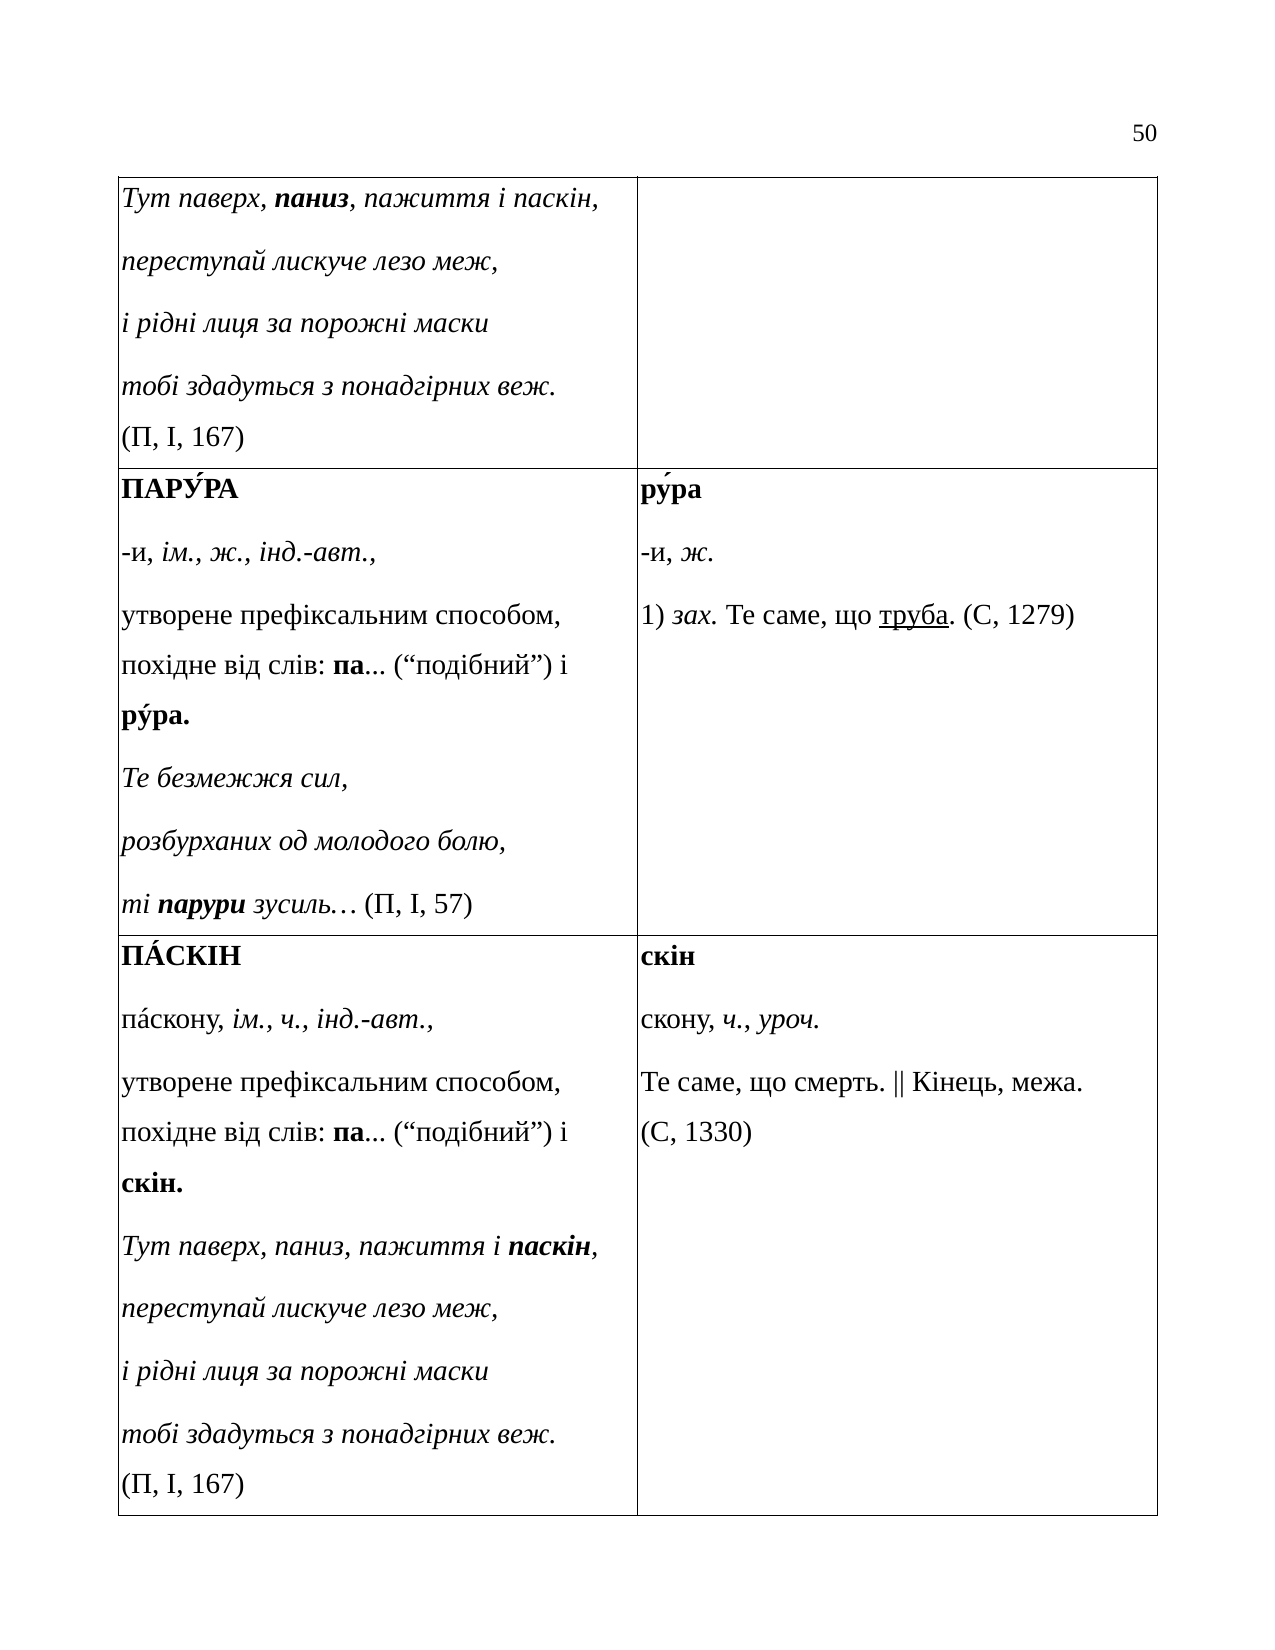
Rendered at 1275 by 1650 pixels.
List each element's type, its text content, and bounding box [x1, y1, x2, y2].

table_cell [638, 178, 1157, 468]
table_cell Тут паверх, паниз, пажиття і паскін, переступай лискуче лезо меж, і рідні лиця за порожні маски тобі здадуться з понадгірних веж. (П, І, 167) [119, 178, 637, 468]
table_cell скін скону, ч., уроч. Те саме, що смерть. || Кінець, межа. (С, 1330) [638, 936, 1157, 1515]
table_cell ПÁСКІН пáскону, ім., ч., інд.-авт., утворене префіксальним способом, похідне від слів: па... (“подібний”) і скін. Тут паверх, паниз, пажиття і паскін, переступай лискуче лезо меж, і рідні лиця за порожні маски тобі здадуться з понадгірних веж. (П, І, 167) [119, 936, 637, 1515]
table_cell ПАРУ́́РА -и, ім., ж., інд.-авт., утворене префіксальним способом, похідне від слів: па... (“подібний”) і рýра. Те безмежжя сил, розбурханих од молодого болю, ті парури зусиль… (П, І, 57) [119, 469, 637, 935]
table_cell ру́ра -и, ж. 1) зах. Те саме, що труба. (С, 1279) [638, 469, 1157, 935]
